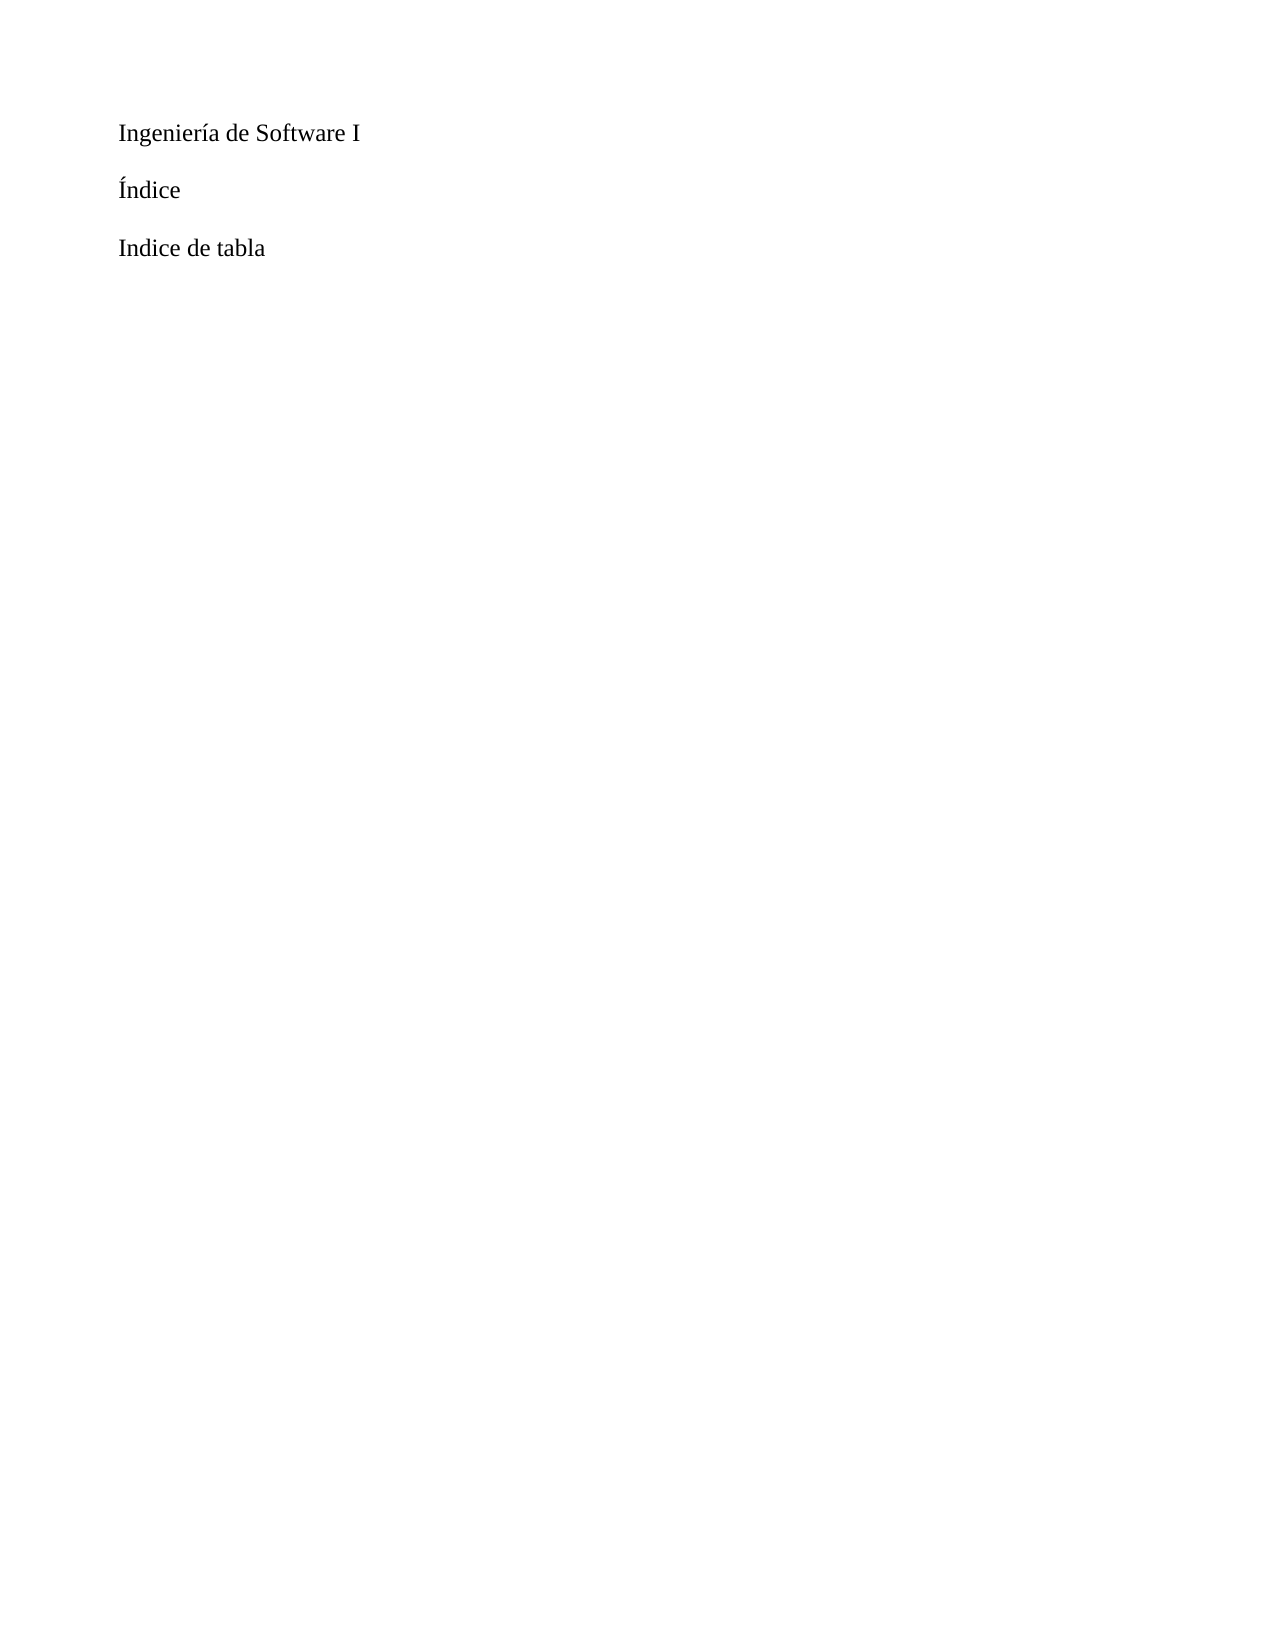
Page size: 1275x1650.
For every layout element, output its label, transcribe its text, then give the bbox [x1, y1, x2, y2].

text Índice [118, 176, 1157, 204]
text Indice de tabla [118, 233, 1157, 262]
text Ingeniería de Software I [118, 118, 1157, 147]
